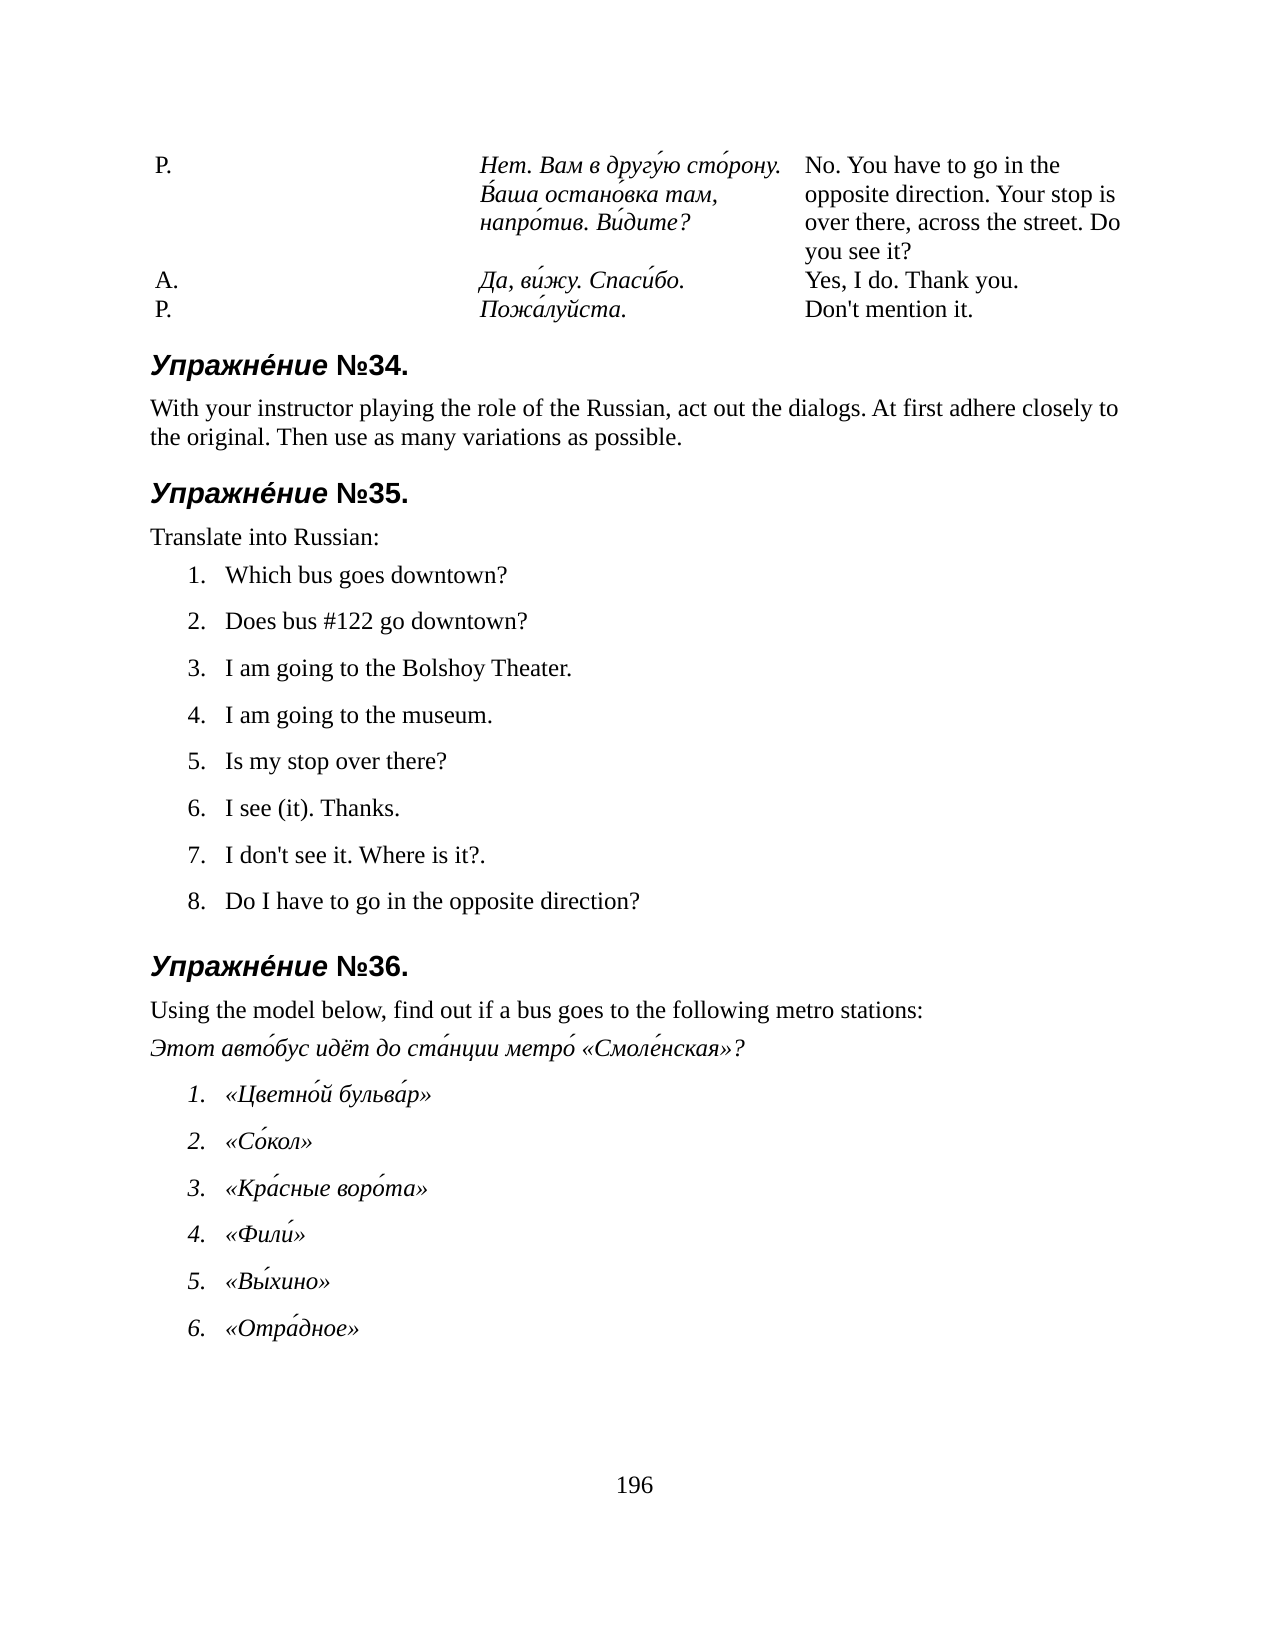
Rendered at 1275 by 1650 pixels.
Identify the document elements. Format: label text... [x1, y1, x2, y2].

table_cell P. [150, 294, 475, 322]
table_cell P. [150, 150, 475, 265]
text Using the model below, find out if a bus goes to the following metro stations: [150, 995, 1125, 1024]
table_cell No. You have to go in the opposite direction. Your stop is over there, across the street. Do you see it? [800, 150, 1125, 265]
list «Фили́» [187, 1219, 1125, 1248]
text Translate into Russian: [150, 522, 1125, 551]
list I am going to the Bolshoy Theater. [187, 653, 1125, 682]
text With your instructor playing the role of the Russian, act out the dialogs. At first adhere closely to the original. Then use as many variations as possible. [150, 393, 1125, 451]
list I don't see it. Where is it?. [187, 840, 1125, 868]
list «Цветно́й бульва́р» [187, 1079, 1125, 1108]
list «Отра́дное» [187, 1313, 1125, 1342]
table_cell Пожа́луйста. [475, 294, 800, 322]
subtitle Упражне́ние №36. [150, 949, 1125, 983]
list I am going to the museum. [187, 700, 1125, 728]
table_cell Yes, I do. Thank you. [800, 265, 1125, 294]
table_cell Don't mention it. [800, 294, 1125, 322]
list I see (it). Thanks. [187, 793, 1125, 822]
text Этот авто́бус идёт до ста́нции метро́ «Смоле́нская»? [150, 1033, 1125, 1062]
list Which bus goes downtown? [187, 560, 1125, 588]
table_cell A. [150, 265, 475, 294]
list «Кра́сные воро́та» [187, 1173, 1125, 1202]
table_cell Нет. Вам в другу́ю сто́рону. В́аша остано́вка там, напро́тив. Ви́дите? [475, 150, 800, 265]
list Do I have to go in the opposite direction? [187, 886, 1125, 915]
table_cell Да, ви́жу. Спаси́бо. [475, 265, 800, 294]
list «Вы́хино» [187, 1266, 1125, 1295]
list «Со́кол» [187, 1126, 1125, 1155]
subtitle Упражне́ние №35. [150, 476, 1125, 509]
list Is my stop over there? [187, 746, 1125, 775]
subtitle Упражне́ние №34. [150, 347, 1125, 381]
list Does bus #122 go downtown? [187, 606, 1125, 635]
